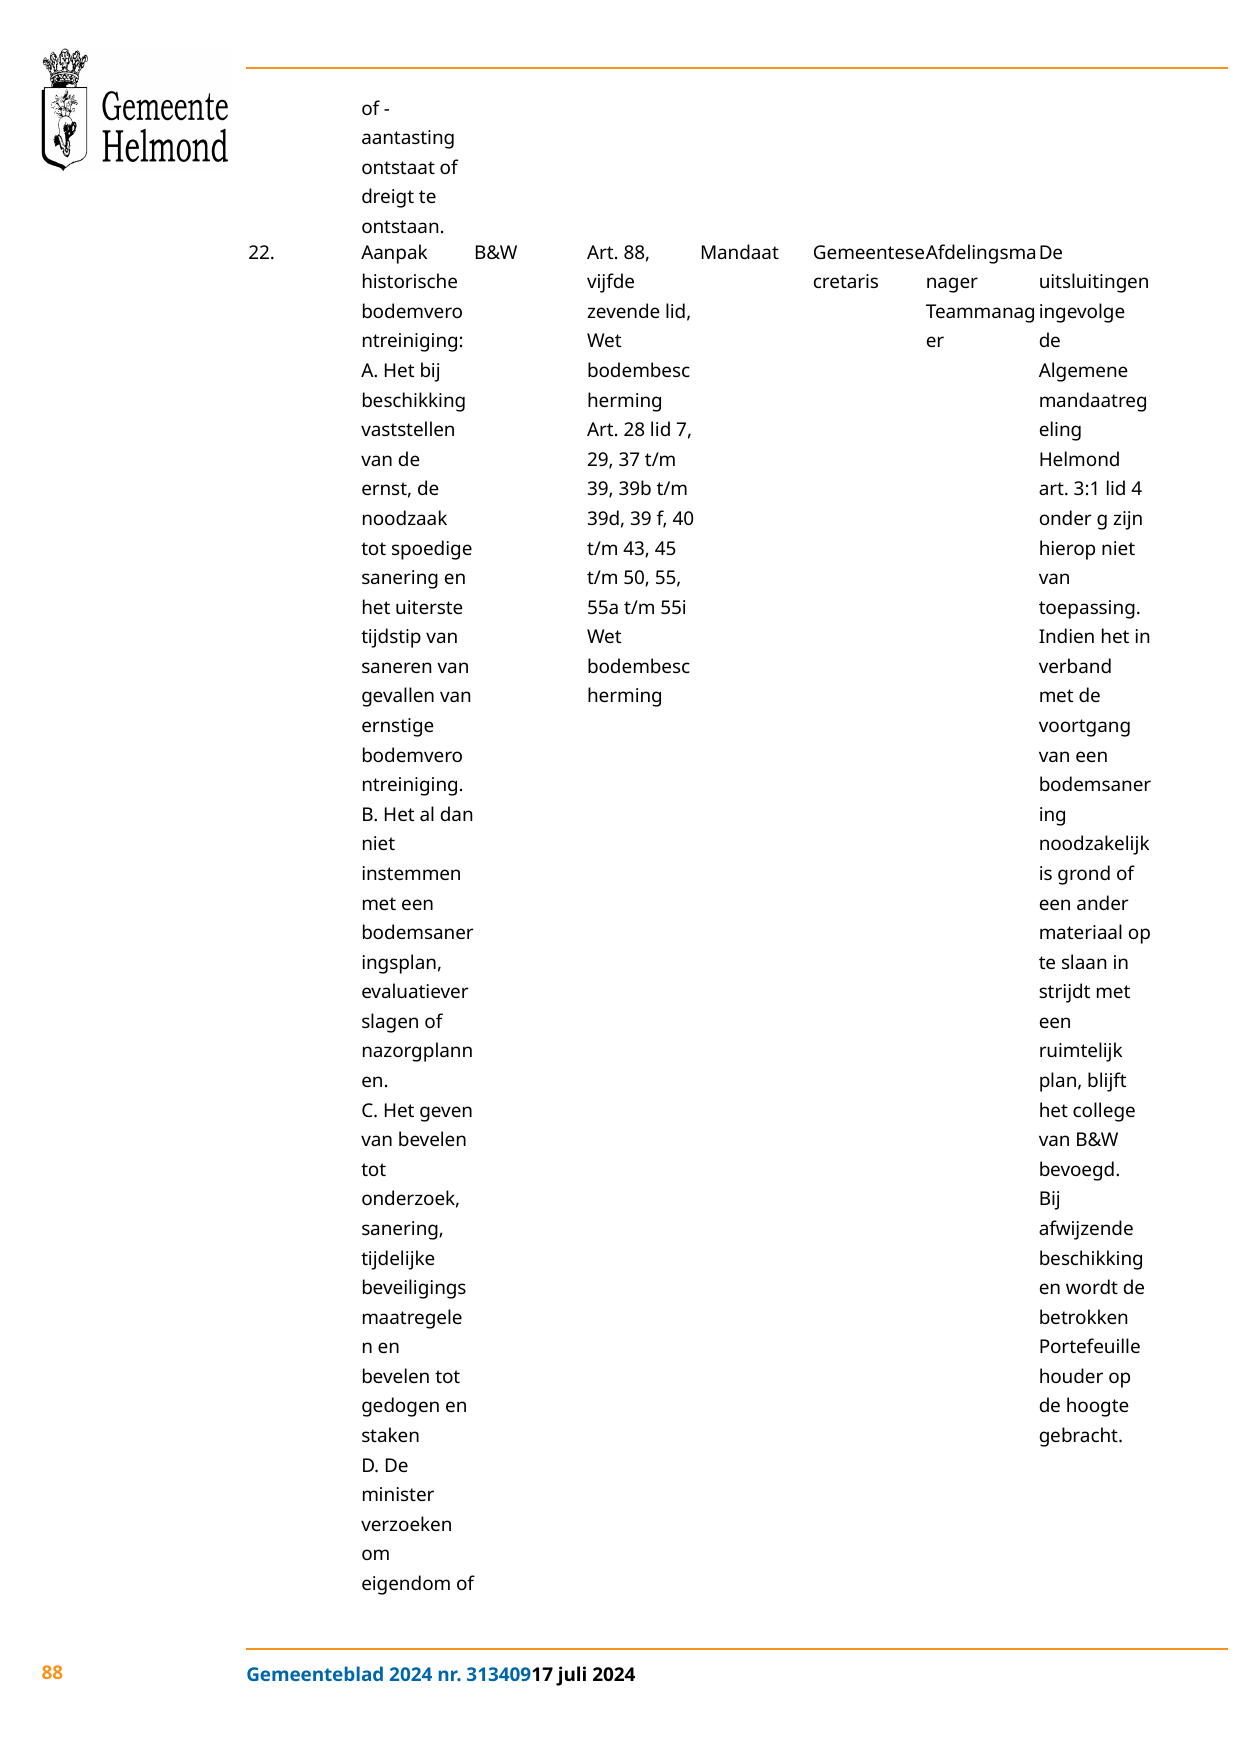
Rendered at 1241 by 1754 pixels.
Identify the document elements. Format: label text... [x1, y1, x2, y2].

table_cell Art. 88, vijfde zevende lid, Wet bodembescherming Art. 28 lid 7, 29, 37 t/m 39, 39b t/m 39d, 39 f, 40 t/m 43, 45 t/m 50, 55, 55a t/m 55i Wet bodembescherming [587, 239, 700, 1596]
table_cell [700, 95, 813, 239]
table_cell [926, 95, 1038, 239]
table_cell Gemeentesecretaris [813, 239, 926, 1596]
table_cell Mandaat [700, 239, 813, 1596]
table_cell [248, 95, 361, 239]
table_cell of -aantasting ontstaat of dreigt te ontstaan. [361, 95, 474, 239]
table_cell [813, 95, 926, 239]
table_cell [474, 95, 587, 239]
table_cell [1039, 95, 1152, 239]
table_cell [587, 95, 700, 239]
picture [41, 47, 231, 172]
table_cell 22. [248, 239, 361, 1596]
table_cell Afdelingsmanager Teammanager [926, 239, 1038, 1596]
table_cell B&W [474, 239, 587, 1596]
table_cell De uitsluitingen ingevolge de Algemene mandaatregeling Helmond art. 3:1 lid 4 onder g zijn hierop niet van toepassing. Indien het in verband met de voortgang van een bodemsanering noodzakelijk is grond of een ander materiaal op te slaan in strijdt met een ruimtelijk plan, blijft het college van B&W bevoegd. Bij afwijzende beschikkingen wordt de betrokken Portefeuillehouder op de hoogte gebracht. [1039, 239, 1152, 1596]
table_cell Aanpak historische bodemverontreiniging: A. Het bij beschikking vaststellen van de ernst, de noodzaak tot spoedige sanering en het uiterste tijdstip van saneren van gevallen van ernstige bodemverontreiniging. B. Het al dan niet instemmen met een bodemsaneringsplan, evaluatieverslagen of nazorgplannen. C. Het geven van bevelen tot onderzoek, sanering, tijdelijke beveiligingsmaatregelen en bevelen tot gedogen en staken D. De minister verzoeken om eigendom of [361, 239, 474, 1596]
